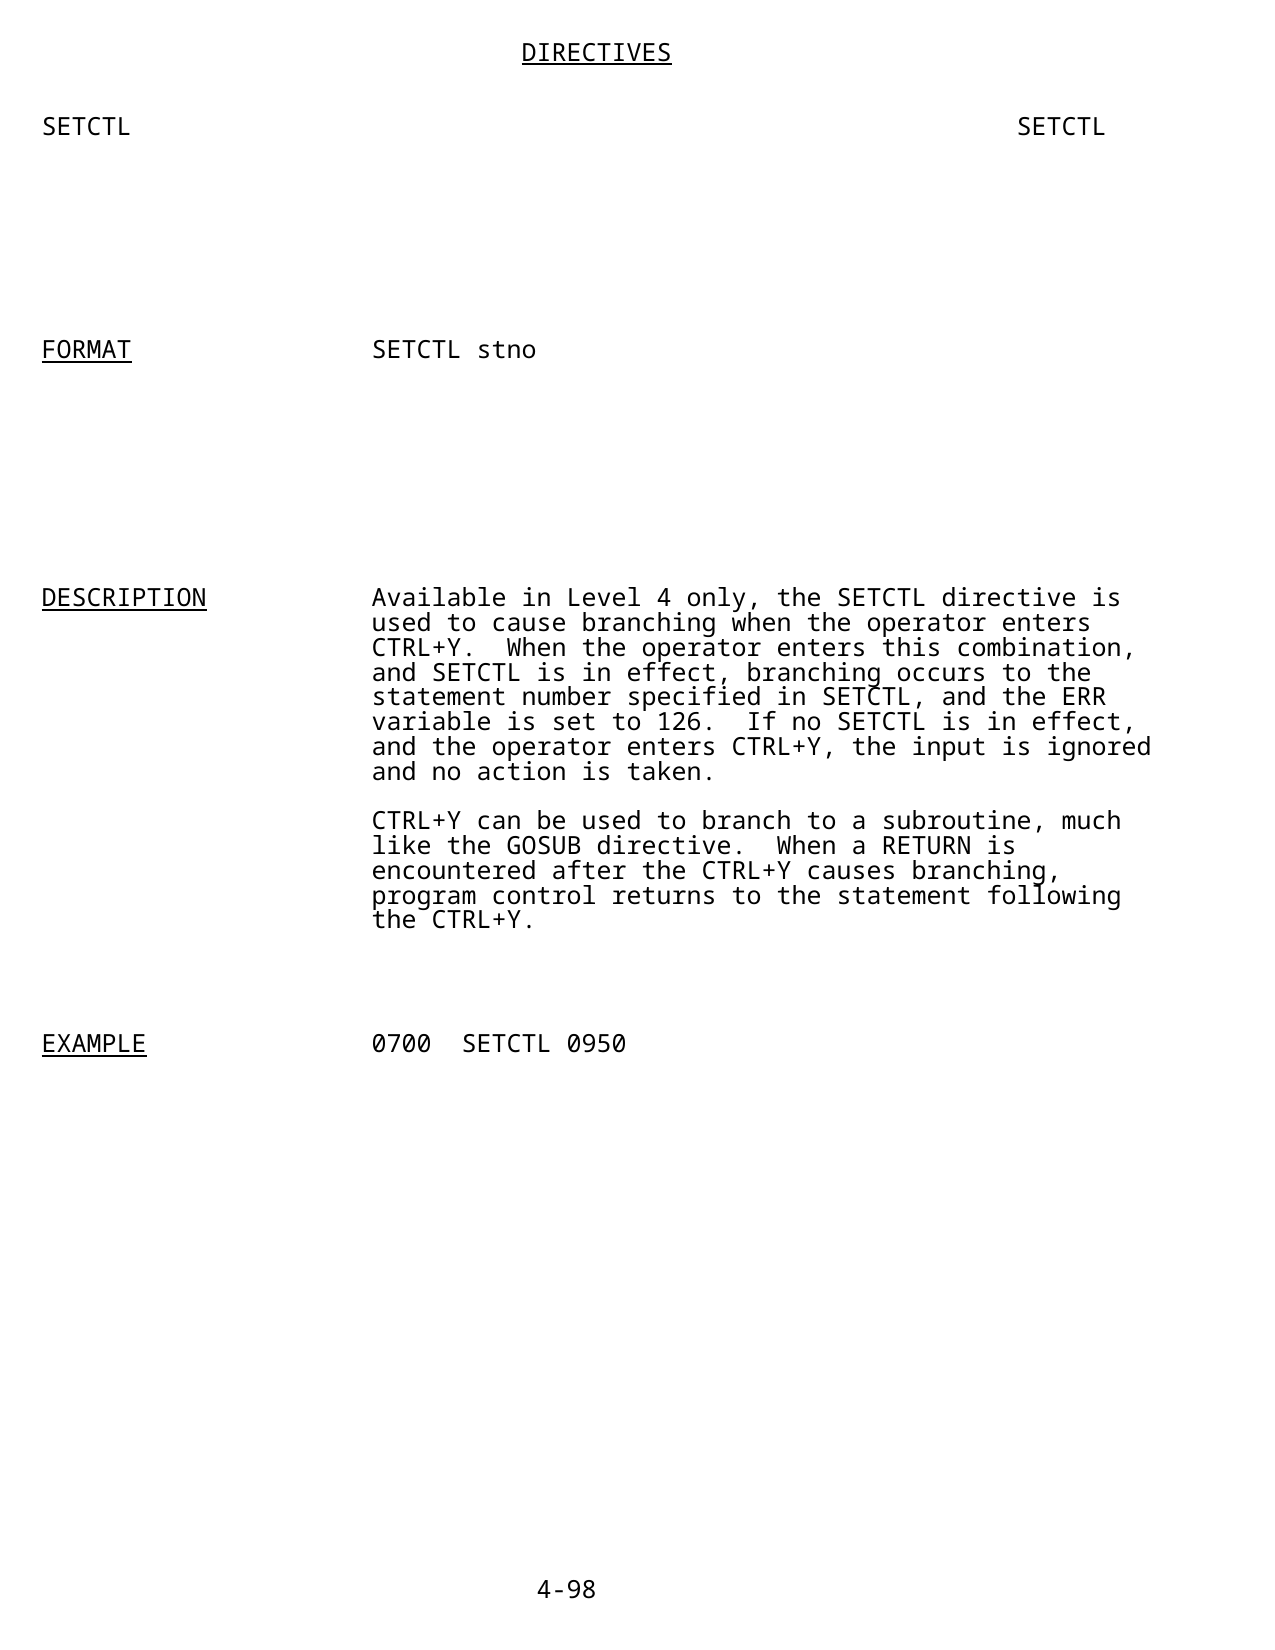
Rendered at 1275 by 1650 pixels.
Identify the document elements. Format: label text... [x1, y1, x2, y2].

text encountered after the CTRL+Y causes branching, [41, 859, 1234, 884]
text and no action is taken. [41, 760, 1234, 785]
text and SETCTL is in effect, branching occurs to the [41, 661, 1234, 686]
text the CTRL+Y. [41, 909, 1234, 934]
text variable is set to 126. If no SETCTL is in effect, [41, 711, 1234, 736]
text EXAMPLE 0700 SETCTL 0950 [41, 1033, 1234, 1058]
text CTRL+Y. When the operator enters this combination, [41, 636, 1234, 661]
text like the GOSUB directive. When a RETURN is [41, 835, 1234, 859]
text and the operator enters CTRL+Y, the input is ignored [41, 736, 1234, 760]
text used to cause branching when the operator enters [41, 612, 1234, 636]
text CTRL+Y can be used to branch to a subroutine, much [41, 810, 1234, 835]
text FORMAT SETCTL stno [41, 339, 1234, 364]
text DESCRIPTION Available in Level 4 only, the SETCTL directive is [41, 587, 1234, 612]
text SETCTL SETCTL [41, 116, 1234, 141]
text 4-98 [41, 1578, 1234, 1603]
text DIRECTIVES [41, 41, 1234, 66]
text statement number specified in SETCTL, and the ERR [41, 686, 1234, 711]
text program control returns to the statement following [41, 884, 1234, 909]
